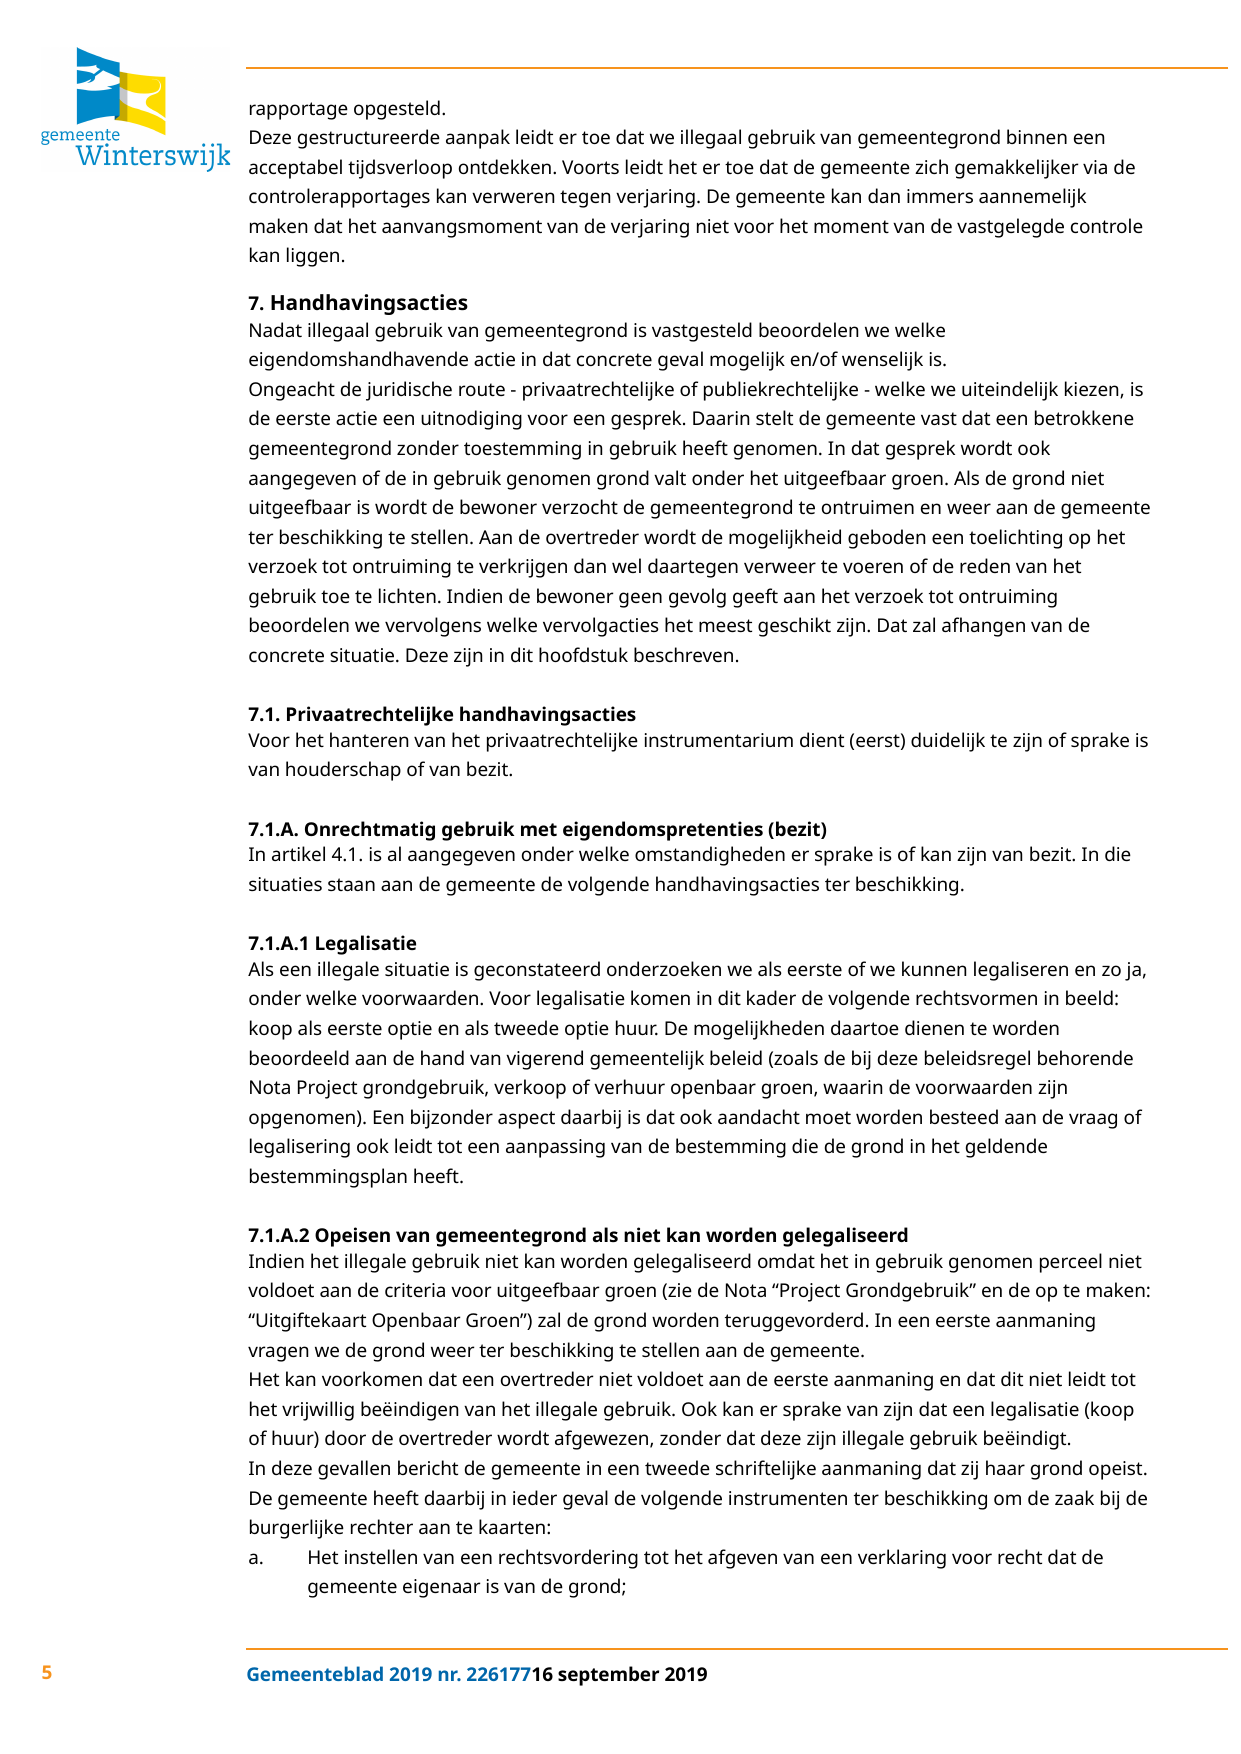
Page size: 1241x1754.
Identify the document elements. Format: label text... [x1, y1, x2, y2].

text Nadat illegaal gebruik van gemeentegrond is vastgesteld beoordelen we welke eigendomshandhavende actie in dat concrete geval mogelijk en/of wenselijk is. [248, 317, 1152, 372]
list Het instellen van een rechtsvordering tot het afgeven van een verklaring voor recht dat de gemeente eigenaar is van de grond; [248, 1544, 1152, 1599]
text Als een illegale situatie is geconstateerd onderzoeken we als eerste of we kunnen legaliseren en zo ja, onder welke voorwaarden. Voor legalisatie komen in dit kader de volgende rechtsvormen in beeld: koop als eerste optie en als tweede optie huur. De mogelijkheden daartoe dienen te worden beoordeeld aan de hand van vigerend gemeentelijk beleid (zoals de bij deze beleidsregel behorende Nota Project grondgebruik, verkoop of verhuur openbaar groen, waarin de voorwaarden zijn opgenomen). Een bijzonder aspect daarbij is dat ook aandacht moet worden besteed aan de vraag of legalisering ook leidt tot een aanpassing van de bestemming die de grond in het geldende bestemmingsplan heeft. [248, 956, 1152, 1189]
text Deze gestructureerde aanpak leidt er toe dat we illegaal gebruik van gemeentegrond binnen een acceptabel tijdsverloop ontdekken. Voorts leidt het er toe dat de gemeente zich gemakkelijker via de controlerapportages kan verweren tegen verjaring. De gemeente kan dan immers aannemelijk maken dat het aanvangsmoment van de verjaring niet voor het moment van de vastgelegde controle kan liggen. [248, 124, 1152, 268]
text In deze gevallen bericht de gemeente in een tweede schriftelijke aanmaning dat zij haar grond opeist. De gemeente heeft daarbij in ieder geval de volgende instrumenten ter beschikking om de zaak bij de burgerlijke rechter aan te kaarten: [248, 1455, 1152, 1540]
text Ongeacht de juridische route - privaatrechtelijke of publiekrechtelijke - welke we uiteindelijk kiezen, is de eerste actie een uitnodiging voor een gesprek. Daarin stelt de gemeente vast dat een betrokkene gemeentegrond zonder toestemming in gebruik heeft genomen. In dat gesprek wordt ook aangegeven of de in gebruik genomen grond valt onder het uitgeefbaar groen. Als de grond niet uitgeefbaar is wordt de bewoner verzocht de gemeentegrond te ontruimen en weer aan de gemeente ter beschikking te stellen. Aan de overtreder wordt de mogelijkheid geboden een toelichting op het verzoek tot ontruiming te verkrijgen dan wel daartegen verweer te voeren of de reden van het gebruik toe te lichten. Indien de bewoner geen gevolg geeft aan het verzoek tot ontruiming beoordelen we vervolgens welke vervolgacties het meest geschikt zijn. Dat zal afhangen van de concrete situatie. Deze zijn in dit hoofdstuk beschreven. [248, 376, 1152, 668]
text Voor het hanteren van het privaatrechtelijke instrumentarium dient (eerst) duidelijk te zijn of sprake is van houderschap of van bezit. [248, 727, 1152, 782]
text 7.1.A.1 Legalisatie [248, 930, 1152, 956]
picture [225, 153, 231, 162]
text 7.1.A. Onrechtmatig gebruik met eigendomspretenties (bezit) [248, 816, 1152, 842]
picture [41, 47, 231, 172]
text 7.1. Privaatrechtelijke handhavingsacties [248, 701, 1152, 727]
text 7. Handhavingsacties [248, 288, 1152, 317]
text Het kan voorkomen dat een overtreder niet voldoet aan de eerste aanmaning en dat dit niet leidt tot het vrijwillig beëindigen van het illegale gebruik. Ook kan er sprake van zijn dat een legalisatie (koop of huur) door de overtreder wordt afgewezen, zonder dat deze zijn illegale gebruik beëindigt. [248, 1366, 1152, 1451]
text rapportage opgesteld. [248, 95, 1152, 121]
text In artikel 4.1. is al aangegeven onder welke omstandigheden er sprake is of kan zijn van bezit. In die situaties staan aan de gemeente de volgende handhavingsacties ter beschikking. [248, 842, 1152, 897]
text 7.1.A.2 Opeisen van gemeentegrond als niet kan worden gelegaliseerd [248, 1222, 1152, 1248]
text Indien het illegale gebruik niet kan worden gelegaliseerd omdat het in gebruik genomen perceel niet voldoet aan de criteria voor uitgeefbaar groen (zie de Nota “Project Grondgebruik” en de op te maken: “Uitgiftekaart Openbaar Groen”) zal de grond worden teruggevorderd. In een eerste aanmaning vragen we de grond weer ter beschikking te stellen aan de gemeente. [248, 1248, 1152, 1362]
